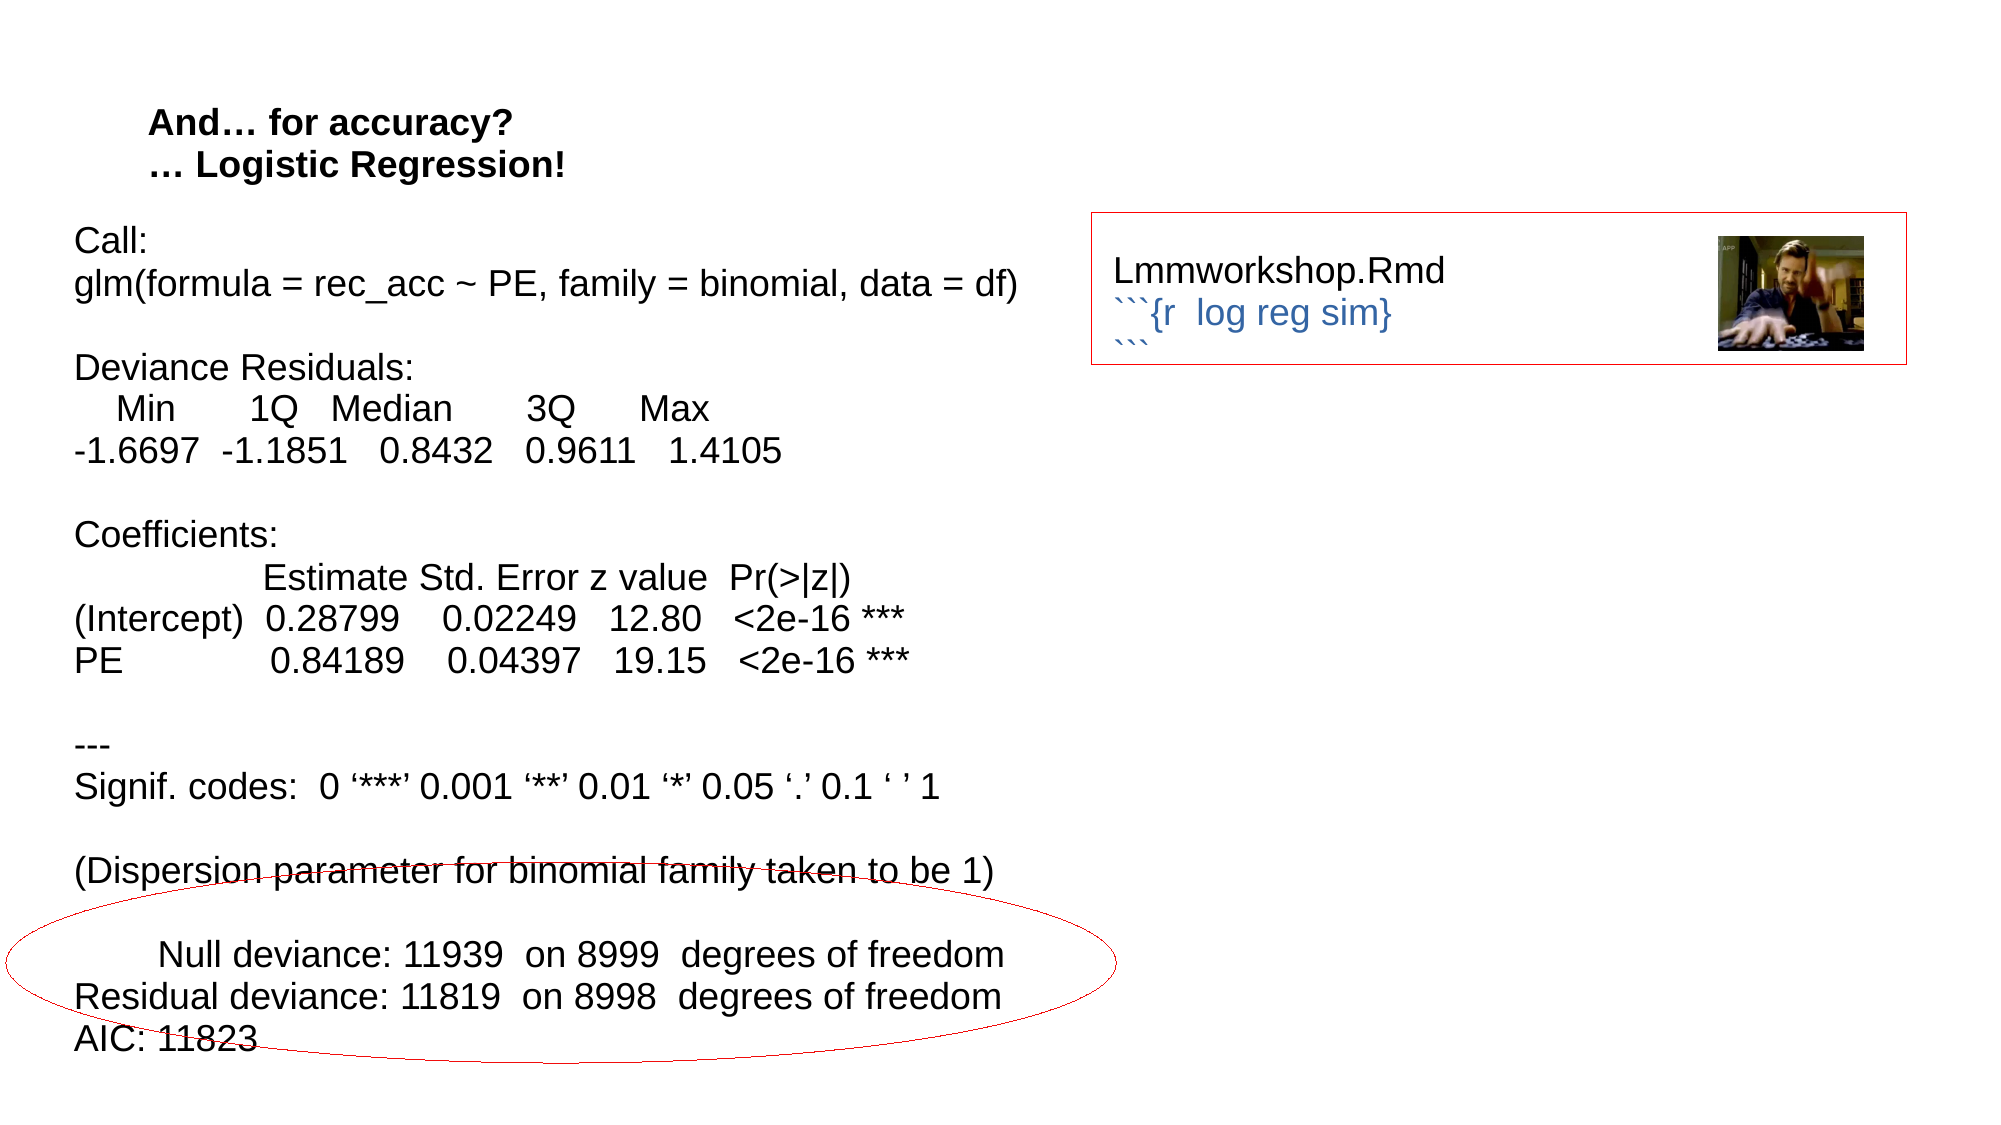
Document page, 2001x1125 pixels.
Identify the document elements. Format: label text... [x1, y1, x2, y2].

text_box Call: glm(formula = rec_acc ~ PE, family = binomial, data = df) Deviance Residuals: Min 1Q Median 3Q Max -1.6697 -1.1851 0.8432 0.9611 1.4105 Coefficients: Estimate Std. Error z value Pr(>|z|) (Intercept) 0.28799 0.02249 12.80 <2e-16 *** PE 0.84189 0.04397 19.15 <2e-16 *** --- Signif. codes: 0 ‘***’ 0.001 ‘**’ 0.01 ‘*’ 0.05 ‘.’ 0.1 ‘ ’ 1 (Dispersion parameter for binomial family taken to be 1) Null deviance: 11939 on 8999 degrees of freedom Residual deviance: 11819 on 8998 degrees of freedom AIC: 11823 [59, 212, 1035, 1125]
text_box Lmmworkshop.Rmd ```{r log reg sim} ``` [1098, 242, 1906, 364]
text_box Lmmworkshop.Rmd ```{r log reg sim} ``` [1098, 242, 1943, 383]
picture [1718, 236, 1864, 351]
text_box And… for accuracy? … Logistic Regression! [132, 94, 886, 194]
